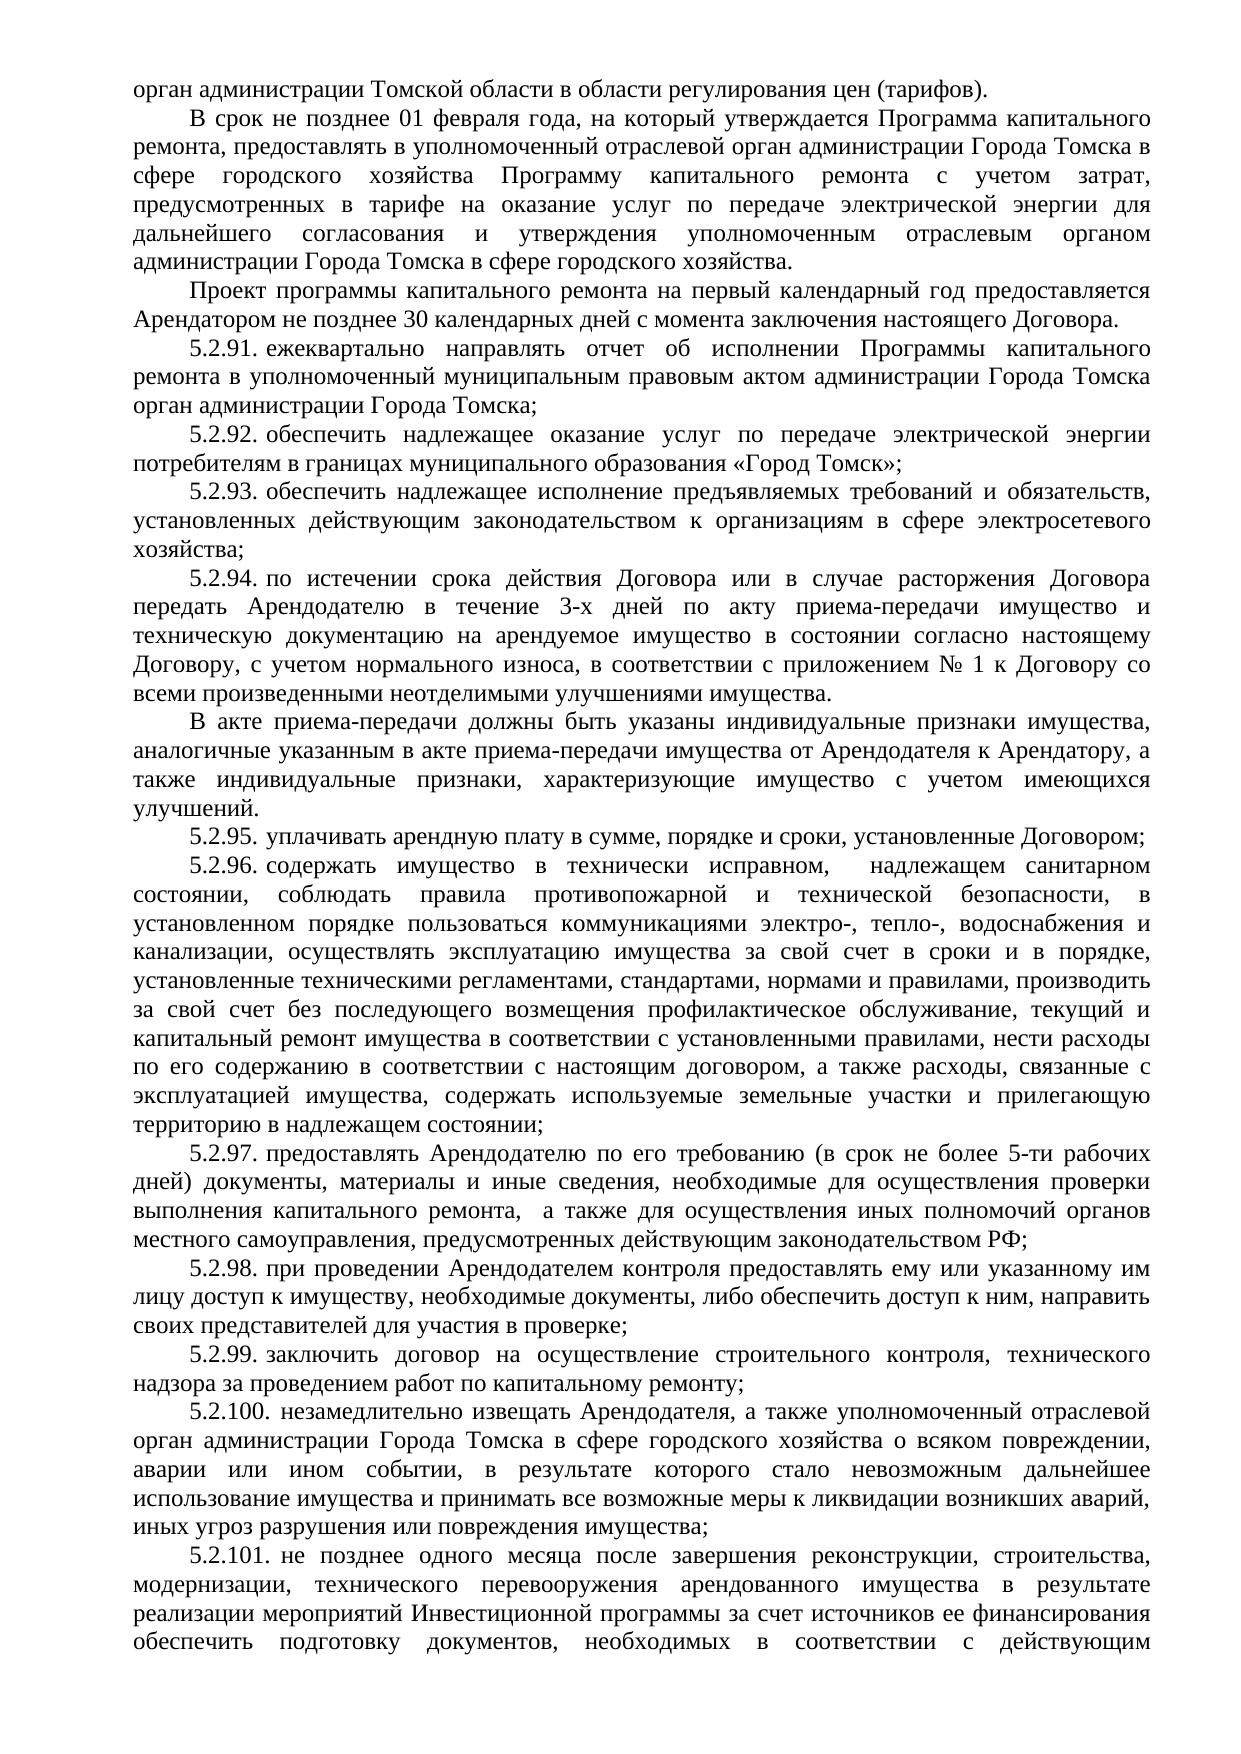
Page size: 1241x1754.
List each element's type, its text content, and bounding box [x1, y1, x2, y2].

list орган администрации Томской области в области регулирования цен (тарифов). [133, 74, 1152, 103]
list ежеквартально направлять отчет об исполнении Программы капитального ремонта в уполномоченный муниципальным правовым актом администрации Города Томска орган администрации Города Томска; [133, 333, 1152, 419]
text Проект программы капитального ремонта на первый календарный год предоставляется Арендатором не позднее 30 календарных дней с момента заключения настоящего Договора. [133, 275, 1152, 333]
list не позднее одного месяца после завершения реконструкции, строительства, модернизации, технического перевооружения арендованного имущества в результате реализации мероприятий Инвестиционной программы за счет источников ее финансирования обеспечить подготовку документов, необходимых в соответствии с действующим [133, 1540, 1152, 1655]
list обеспечить надлежащее исполнение предъявляемых требований и обязательств, установленных действующим законодательством к организациям в сфере электросетевого хозяйства; [133, 476, 1152, 563]
list обеспечить надлежащее оказание услуг по передаче электрической энергии потребителям в границах муниципального образования «Город Томск»; [133, 419, 1152, 476]
list незамедлительно извещать Арендодателя, а также уполномоченный отраслевой орган администрации Города Томска в сфере городского хозяйства о всяком повреждении, аварии или ином событии, в результате которого стало невозможным дальнейшее использование имущества и принимать все возможные меры к ликвидации возникших аварий, иных угроз разрушения или повреждения имущества; [133, 1396, 1152, 1540]
list уплачивать арендную плату в сумме, порядке и сроки, установленные Договором; [133, 821, 1152, 850]
list по истечении срока действия Договора или в случае расторжения Договора передать Арендодателю в течение 3-х дней по акту приема-передачи имущество и техническую документацию на арендуемое имущество в состоянии согласно настоящему Договору, с учетом нормального износа, в соответствии с приложением № 1 к Договору со всеми произведенными неотделимыми улучшениями имущества. [133, 563, 1152, 706]
list заключить договор на осуществление строительного контроля, технического надзора за проведением работ по капитальному ремонту; [133, 1339, 1152, 1396]
text В срок не позднее 01 февраля года, на который утверждается Программа капитального ремонта, предоставлять в уполномоченный отраслевой орган администрации Города Томска в сфере городского хозяйства Программу капитального ремонта с учетом затрат, предусмотренных в тарифе на оказание услуг по передаче электрической энергии для дальнейшего согласования и утверждения уполномоченным отраслевым органом администрации Города Томска в сфере городского хозяйства. [133, 103, 1152, 275]
list предоставлять Арендодателю по его требованию (в срок не более 5-ти рабочих дней) документы, материалы и иные сведения, необходимые для осуществления проверки выполнения капитального ремонта, а также для осуществления иных полномочий органов местного самоуправления, предусмотренных действующим законодательством РФ; [133, 1138, 1152, 1253]
text В акте приема-передачи должны быть указаны индивидуальные признаки имущества, аналогичные указанным в акте приема-передачи имущества от Арендодателя к Арендатору, а также индивидуальные признаки, характеризующие имущество с учетом имеющихся улучшений. [133, 706, 1152, 821]
list при проведении Арендодателем контроля предоставлять ему или указанному им лицу доступ к имуществу, необходимые документы, либо обеспечить доступ к ним, направить своих представителей для участия в проверке; [133, 1253, 1152, 1339]
list содержать имущество в технически исправном, надлежащем санитарном состоянии, соблюдать правила противопожарной и технической безопасности, в установленном порядке пользоваться коммуникациями электро-, тепло-, водоснабжения и канализации, осуществлять эксплуатацию имущества за свой счет в сроки и в порядке, установленные техническими регламентами, стандартами, нормами и правилами, производить за свой счет без последующего возмещения профилактическое обслуживание, текущий и капитальный ремонт имущества в соответствии с установленными правилами, нести расходы по его содержанию в соответствии с настоящим договором, а также расходы, связанные с эксплуатацией имущества, содержать используемые земельные участки и прилегающую территорию в надлежащем состоянии; [133, 850, 1152, 1138]
